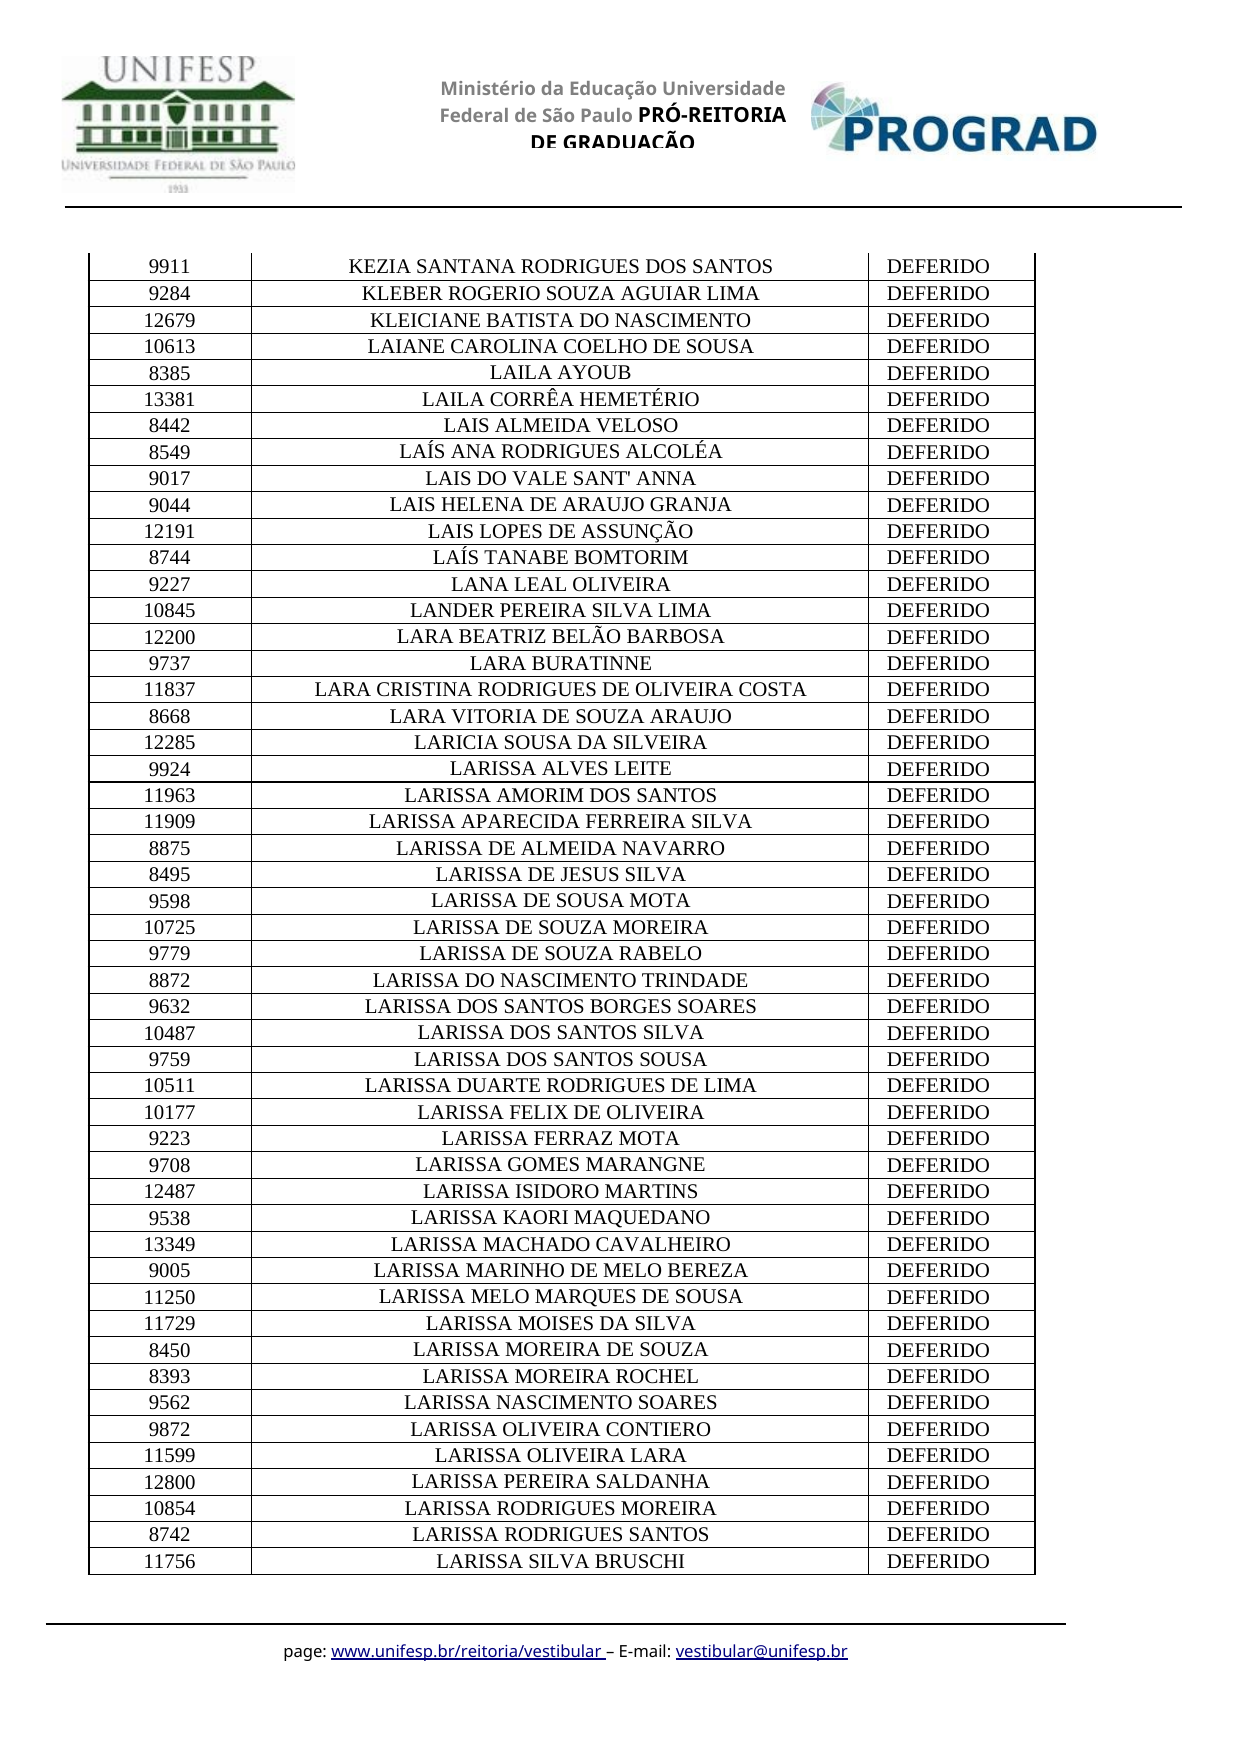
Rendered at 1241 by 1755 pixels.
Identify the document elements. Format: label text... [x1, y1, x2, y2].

table_cell LARISSA DOS SANTOS SILVA [252, 1020, 868, 1046]
table_cell LARISSA ALVES LEITE [252, 756, 868, 781]
table_cell DEFERIDO [869, 1496, 1034, 1521]
table_cell 12191 [90, 519, 251, 544]
table_cell LAIS HELENA DE ARAUJO GRANJA [252, 492, 868, 517]
table_cell DEFERIDO [869, 783, 1034, 808]
table_cell LARISSA DE JESUS SILVA [252, 862, 868, 887]
table_cell 8742 [90, 1522, 251, 1547]
table_cell 9044 [90, 492, 251, 517]
table_cell LARISSA MACHADO CAVALHEIRO [252, 1232, 868, 1257]
table_cell DEFERIDO [869, 1179, 1034, 1204]
table_cell LARISSA ISIDORO MARTINS [252, 1179, 868, 1204]
table_cell 13349 [90, 1232, 251, 1257]
table_cell DEFERIDO [869, 571, 1034, 597]
table_cell 13381 [90, 386, 251, 412]
table_cell LARISSA NASCIMENTO SOARES [252, 1390, 868, 1415]
table_cell 8744 [90, 545, 251, 570]
table_cell 10511 [90, 1073, 251, 1098]
table_cell DEFERIDO [869, 598, 1034, 623]
table_cell LARISSA PEREIRA SALDANHA [252, 1469, 868, 1494]
table_cell 11756 [90, 1548, 251, 1574]
table_cell 9284 [90, 281, 251, 306]
table_cell 11837 [90, 677, 251, 702]
table_cell LARISSA DE SOUZA MOREIRA [252, 915, 868, 940]
table_cell LARISSA FELIX DE OLIVEIRA [252, 1099, 868, 1125]
table_cell LARISSA DE ALMEIDA NAVARRO [252, 835, 868, 861]
table_cell DEFERIDO [869, 994, 1034, 1019]
table_cell LAIANE CAROLINA COELHO DE SOUSA [252, 334, 868, 359]
table_cell LARISSA MOREIRA ROCHEL [252, 1364, 868, 1389]
table_cell DEFERIDO [869, 466, 1034, 491]
table_cell DEFERIDO [869, 809, 1034, 834]
table_cell 9924 [90, 756, 251, 781]
table_cell 11599 [90, 1443, 251, 1468]
table_cell 10487 [90, 1020, 251, 1046]
table_cell DEFERIDO [869, 1311, 1034, 1336]
table_cell LARISSA MOREIRA DE SOUZA [252, 1337, 868, 1362]
table_cell DEFERIDO [869, 1390, 1034, 1415]
table_cell LARISSA DO NASCIMENTO TRINDADE [252, 967, 868, 993]
table_cell DEFERIDO [869, 703, 1034, 729]
table_cell 9538 [90, 1205, 251, 1231]
table_cell DEFERIDO [869, 1548, 1034, 1574]
table_cell 9017 [90, 466, 251, 491]
table_cell KLEICIANE BATISTA DO NASCIMENTO [252, 307, 868, 333]
table_cell LAIS DO VALE SANT' ANNA [252, 466, 868, 491]
table_cell LAÍS TANABE BOMTORIM [252, 545, 868, 570]
table_cell DEFERIDO [869, 915, 1034, 940]
table_cell LARISSA DUARTE RODRIGUES DE LIMA [252, 1073, 868, 1098]
table_cell KLEBER ROGERIO SOUZA AGUIAR LIMA [252, 281, 868, 306]
table_cell 9779 [90, 941, 251, 966]
table_cell 10177 [90, 1099, 251, 1125]
table_cell LARISSA FERRAZ MOTA [252, 1126, 868, 1151]
table_cell 8875 [90, 835, 251, 861]
table_cell LARISSA MOISES DA SILVA [252, 1311, 868, 1336]
table_cell 8549 [90, 439, 251, 464]
table_cell DEFERIDO [869, 1205, 1034, 1231]
table_cell DEFERIDO [869, 967, 1034, 993]
table_cell DEFERIDO [869, 334, 1034, 359]
table_cell DEFERIDO [869, 1469, 1034, 1494]
table_cell 9227 [90, 571, 251, 597]
table_cell 10854 [90, 1496, 251, 1521]
table_cell LAILA AYOUB [252, 360, 868, 385]
table_cell LAILA CORRÊA HEMETÉRIO [252, 386, 868, 412]
table_cell 9737 [90, 651, 251, 676]
table_cell DEFERIDO [869, 730, 1034, 755]
table_cell DEFERIDO [869, 1099, 1034, 1125]
table_cell DEFERIDO [869, 1152, 1034, 1178]
table_cell 12285 [90, 730, 251, 755]
table_cell DEFERIDO [869, 307, 1034, 333]
table_cell LARISSA DOS SANTOS BORGES SOARES [252, 994, 868, 1019]
table_cell LARISSA RODRIGUES MOREIRA [252, 1496, 868, 1521]
table_cell DEFERIDO [869, 1047, 1034, 1072]
table_cell 11909 [90, 809, 251, 834]
table_cell 8450 [90, 1337, 251, 1362]
table_cell DEFERIDO [869, 624, 1034, 649]
table_cell 11250 [90, 1284, 251, 1310]
table_cell 8872 [90, 967, 251, 993]
table_cell DEFERIDO [869, 1337, 1034, 1362]
table_cell LARA BEATRIZ BELÃO BARBOSA [252, 624, 868, 649]
table_cell LARISSA OLIVEIRA CONTIERO [252, 1416, 868, 1442]
table_cell LARISSA MARINHO DE MELO BEREZA [252, 1258, 868, 1283]
table_cell DEFERIDO [869, 1416, 1034, 1442]
table_cell DEFERIDO [869, 941, 1034, 966]
table_cell LARISSA KAORI MAQUEDANO [252, 1205, 868, 1231]
table_cell DEFERIDO [869, 360, 1034, 385]
table_cell DEFERIDO [869, 519, 1034, 544]
table_cell 10613 [90, 334, 251, 359]
table_cell LARA CRISTINA RODRIGUES DE OLIVEIRA COSTA [252, 677, 868, 702]
table_cell DEFERIDO [869, 835, 1034, 861]
table_cell DEFERIDO [869, 1073, 1034, 1098]
table_cell DEFERIDO [869, 386, 1034, 412]
table_cell 8393 [90, 1364, 251, 1389]
table_cell DEFERIDO [869, 439, 1034, 464]
table_cell 8385 [90, 360, 251, 385]
table_cell DEFERIDO [869, 1522, 1034, 1547]
table_cell DEFERIDO [869, 756, 1034, 781]
table_cell DEFERIDO [869, 413, 1034, 438]
table_cell LARISSA RODRIGUES SANTOS [252, 1522, 868, 1547]
table_cell 12487 [90, 1179, 251, 1204]
table_cell DEFERIDO [869, 1020, 1034, 1046]
table_cell DEFERIDO [869, 1443, 1034, 1468]
table_cell 8495 [90, 862, 251, 887]
table_cell DEFERIDO [869, 1364, 1034, 1389]
table_cell DEFERIDO [869, 1126, 1034, 1151]
table_cell DEFERIDO [869, 862, 1034, 887]
table_cell 9005 [90, 1258, 251, 1283]
table_cell LARICIA SOUSA DA SILVEIRA [252, 730, 868, 755]
table_cell 9632 [90, 994, 251, 1019]
table_cell LARISSA MELO MARQUES DE SOUSA [252, 1284, 868, 1310]
table_header DEFERIDO [869, 253, 1034, 280]
table_cell DEFERIDO [869, 651, 1034, 676]
table_cell 9598 [90, 888, 251, 913]
table_cell DEFERIDO [869, 545, 1034, 570]
table_cell 12200 [90, 624, 251, 649]
table_cell 11963 [90, 783, 251, 808]
table_cell LARISSA DOS SANTOS SOUSA [252, 1047, 868, 1072]
table_cell DEFERIDO [869, 1232, 1034, 1257]
table_cell 9562 [90, 1390, 251, 1415]
table_cell 8668 [90, 703, 251, 729]
table_cell 12679 [90, 307, 251, 333]
table_cell DEFERIDO [869, 492, 1034, 517]
table_cell 11729 [90, 1311, 251, 1336]
table_header 9911 [90, 253, 251, 280]
table_cell DEFERIDO [869, 888, 1034, 913]
table_cell LARISSA DE SOUSA MOTA [252, 888, 868, 913]
table_cell 10725 [90, 915, 251, 940]
table_cell 9708 [90, 1152, 251, 1178]
table_cell 10845 [90, 598, 251, 623]
table_cell LANDER PEREIRA SILVA LIMA [252, 598, 868, 623]
table_cell 12800 [90, 1469, 251, 1494]
table_cell LARISSA DE SOUZA RABELO [252, 941, 868, 966]
table_cell LARISSA OLIVEIRA LARA [252, 1443, 868, 1468]
table_cell 9223 [90, 1126, 251, 1151]
table_cell LARISSA GOMES MARANGNE [252, 1152, 868, 1178]
table_cell LARA VITORIA DE SOUZA ARAUJO [252, 703, 868, 729]
table_cell 9759 [90, 1047, 251, 1072]
table_cell LARISSA APARECIDA FERREIRA SILVA [252, 809, 868, 834]
table_cell 9872 [90, 1416, 251, 1442]
table_header KEZIA SANTANA RODRIGUES DOS SANTOS [252, 253, 868, 280]
table_cell DEFERIDO [869, 1284, 1034, 1310]
table_cell LAÍS ANA RODRIGUES ALCOLÉA [252, 439, 868, 464]
table_cell DEFERIDO [869, 281, 1034, 306]
table_cell LAIS ALMEIDA VELOSO [252, 413, 868, 438]
table_cell 8442 [90, 413, 251, 438]
table_cell LARA BURATINNE [252, 651, 868, 676]
table_cell LAIS LOPES DE ASSUNÇÃO [252, 519, 868, 544]
table_cell DEFERIDO [869, 677, 1034, 702]
table_cell LARISSA AMORIM DOS SANTOS [252, 783, 868, 808]
table_cell LANA LEAL OLIVEIRA [252, 571, 868, 597]
table_cell DEFERIDO [869, 1258, 1034, 1283]
table_cell LARISSA SILVA BRUSCHI [252, 1548, 868, 1574]
